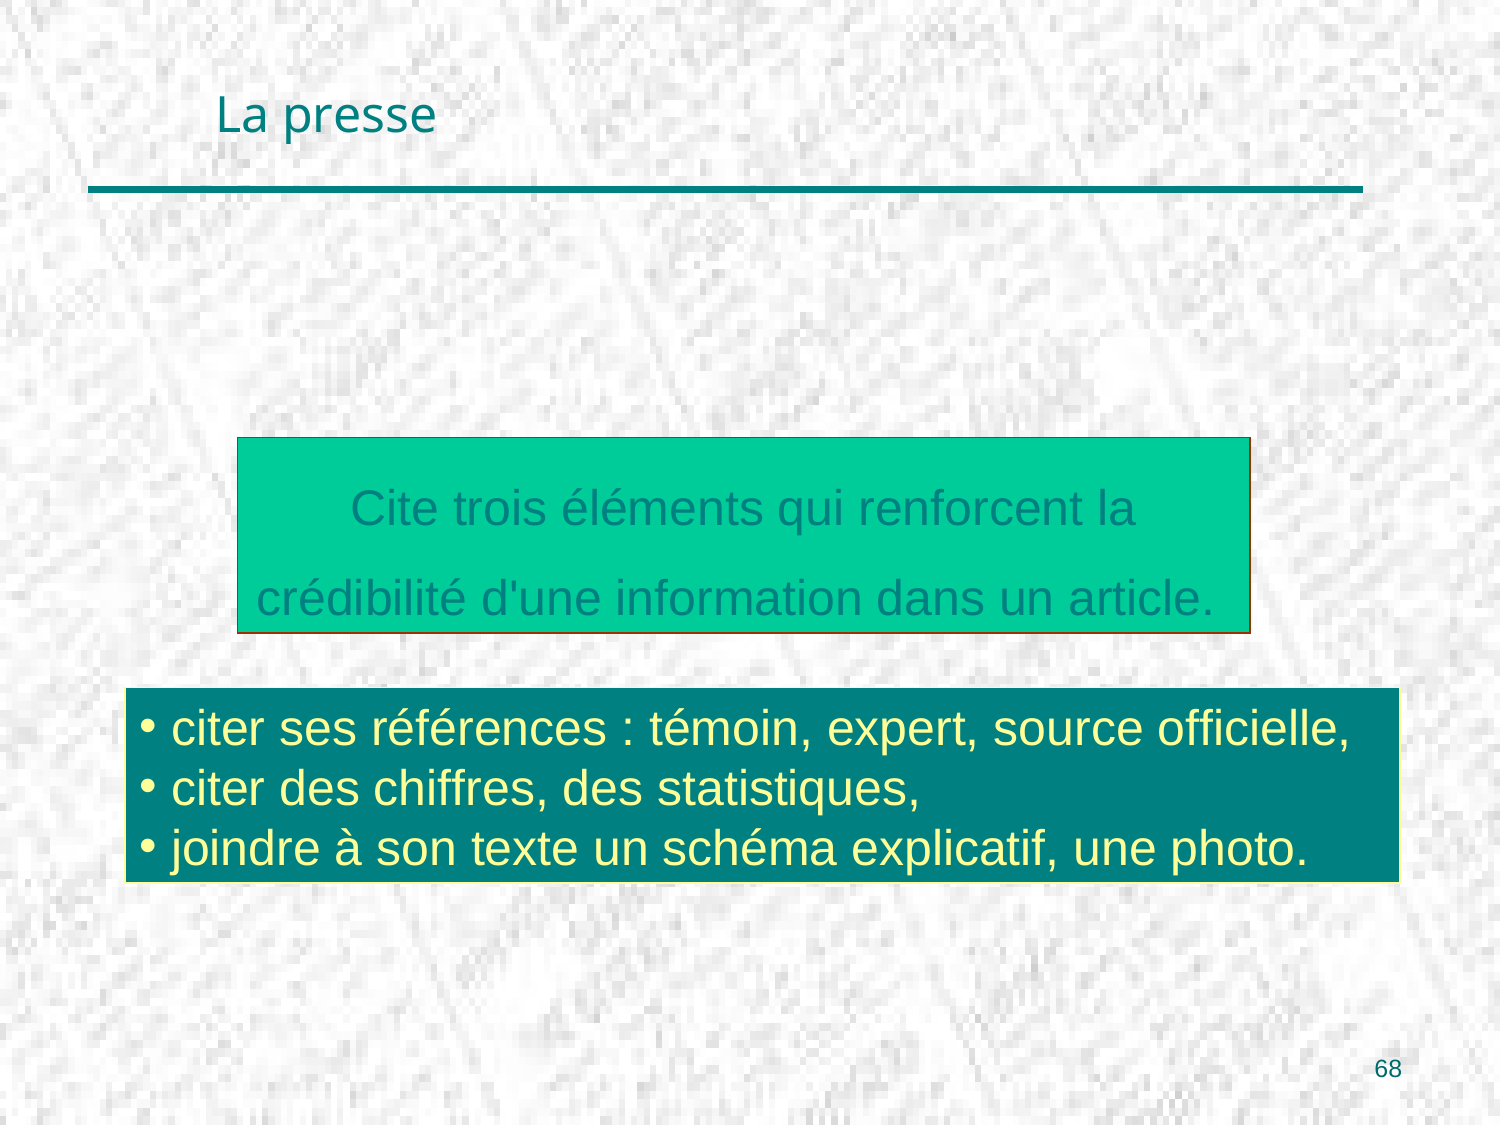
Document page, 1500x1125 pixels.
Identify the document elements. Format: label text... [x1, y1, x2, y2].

text_box La presse [200, 74, 454, 151]
text_box citer ses références : témoin, expert, source officielle, citer des chiffres, des statistiques, joindre à son texte un schéma explicatif, une photo. [125, 687, 1401, 883]
text_box Cite trois éléments qui renforcent la crédibilité d'une information dans un article. [237, 437, 1251, 633]
picture [0, 0, 1500, 1125]
